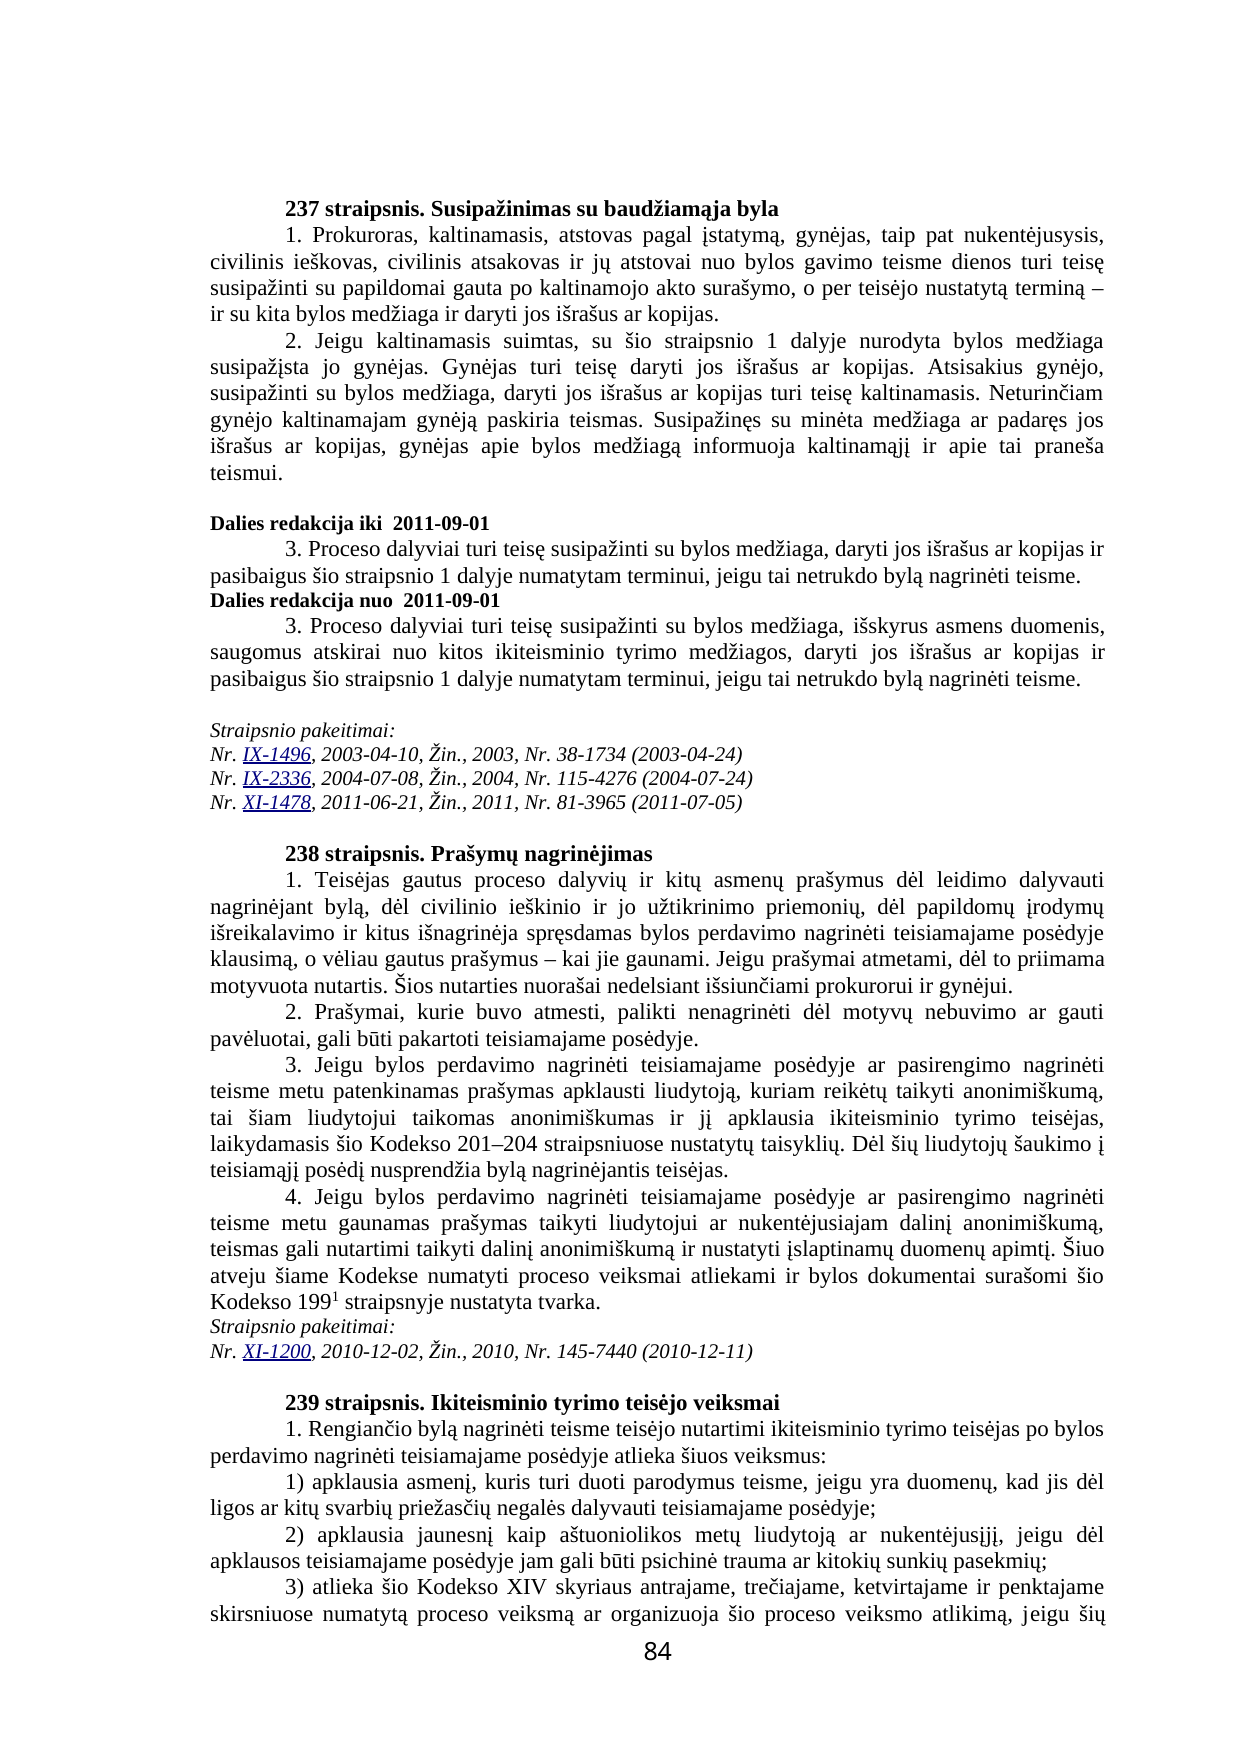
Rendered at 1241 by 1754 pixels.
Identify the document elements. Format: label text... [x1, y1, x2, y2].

text Straipsnio pakeitimai: [210, 1314, 1106, 1338]
text 3) atlieka šio Kodekso XIV skyriaus antrajame, trečiajame, ketvirtajame ir penktajame skirsniuose numatytą proceso veiksmą ar organizuoja šio proceso veiksmo atlikimą, jeigu šių [210, 1573, 1106, 1626]
text 2) apklausia jaunesnį kaip aštuoniolikos metų liudytoją ar nukentėjusįjį, jeigu dėl apklausos teisiamajame posėdyje jam gali būti psichinė trauma ar kitokių sunkių pasekmių; [210, 1521, 1106, 1573]
text Nr. IX-2336, 2004-07-08, Žin., 2004, Nr. 115-4276 (2004-07-24) [210, 766, 1106, 790]
text 3. Proceso dalyviai turi teisę susipažinti su bylos medžiaga, išskyrus asmens duomenis, saugomus atskirai nuo kitos ikiteisminio tyrimo medžiagos, daryti jos išrašus ar kopijas ir pasibaigus šio straipsnio 1 dalyje numatytam terminui, jeigu tai netrukdo bylą nagrinėti teisme. [210, 612, 1106, 691]
text 2. Prašymai, kurie buvo atmesti, palikti nenagrinėti dėl motyvų nebuvimo ar gauti pavėluotai, gali būti pakartoti teisiamajame posėdyje. [210, 998, 1106, 1051]
text 239 straipsnis. Ikiteisminio tyrimo teisėjo veiksmai [210, 1389, 1106, 1415]
text 2. Jeigu kaltinamasis suimtas, su šio straipsnio 1 dalyje nurodyta bylos medžiaga susipažįsta jo gynėjas. Gynėjas turi teisę daryti jos išrašus ar kopijas. Atsisakius gynėjo, susipažinti su bylos medžiaga, daryti jos išrašus ar kopijas turi teisę kaltinamasis. Neturinčiam gynėjo kaltinamajam gynėją paskiria teismas. Susipažinęs su minėta medžiaga ar padaręs jos išrašus ar kopijas, gynėjas apie bylos medžiagą informuoja kaltinamąjį ir apie tai praneša teismui. [210, 327, 1106, 485]
text 4. Jeigu bylos perdavimo nagrinėti teisiamajame posėdyje ar pasirengimo nagrinėti teisme metu gaunamas prašymas taikyti liudytojui ar nukentėjusiajam dalinį anonimiškumą, teismas gali nutartimi taikyti dalinį anonimiškumą ir nustatyti įslaptinamų duomenų apimtį. Šiuo atveju šiame Kodekse numatyti proceso veiksmai atliekami ir bylos dokumentai surašomi šio Kodekso 1991 straipsnyje nustatyta tvarka. [210, 1183, 1106, 1314]
text Dalies redakcija iki 2011-09-01 [210, 511, 1106, 535]
text 1. Rengiančio bylą nagrinėti teisme teisėjo nutartimi ikiteisminio tyrimo teisėjas po bylos perdavimo nagrinėti teisiamajame posėdyje atlieka šiuos veiksmus: [210, 1415, 1106, 1468]
text 1. Prokuroras, kaltinamasis, atstovas pagal įstatymą, gynėjas, taip pat nukentėjusysis, civilinis ieškovas, civilinis atsakovas ir jų atstovai nuo bylos gavimo teisme dienos turi teisę susipažinti su papildomai gauta po kaltinamojo akto surašymo, o per teisėjo nustatytą terminą – ir su kita bylos medžiaga ir daryti jos išrašus ar kopijas. [210, 221, 1106, 327]
text 237 straipsnis. Susipažinimas su baudžiamąja byla [210, 195, 1106, 221]
text 238 straipsnis. Prašymų nagrinėjimas [210, 840, 1106, 866]
text Nr. IX-1496, 2003-04-10, Žin., 2003, Nr. 38-1734 (2003-04-24) [210, 742, 1106, 766]
text Nr. XI-1478, 2011-06-21, Žin., 2011, Nr. 81-3965 (2011-07-05) [210, 790, 1106, 814]
text 3. Proceso dalyviai turi teisę susipažinti su bylos medžiaga, daryti jos išrašus ar kopijas ir pasibaigus šio straipsnio 1 dalyje numatytam terminui, jeigu tai netrukdo bylą nagrinėti teisme. [210, 535, 1106, 588]
text 1. Teisėjas gautus proceso dalyvių ir kitų asmenų prašymus dėl leidimo dalyvauti nagrinėjant bylą, dėl civilinio ieškinio ir jo užtikrinimo priemonių, dėl papildomų įrodymų išreikalavimo ir kitus išnagrinėja spręsdamas bylos perdavimo nagrinėti teisiamajame posėdyje klausimą, o vėliau gautus prašymus – kai jie gaunami. Jeigu prašymai atmetami, dėl to priimama motyvuota nutartis. Šios nutarties nuorašai nedelsiant išsiunčiami prokurorui ir gynėjui. [210, 866, 1106, 998]
text Dalies redakcija nuo 2011-09-01 [210, 588, 1106, 612]
text 3. Jeigu bylos perdavimo nagrinėti teisiamajame posėdyje ar pasirengimo nagrinėti teisme metu patenkinamas prašymas apklausti liudytoją, kuriam reikėtų taikyti anonimiškumą, tai šiam liudytojui taikomas anonimiškumas ir jį apklausia ikiteisminio tyrimo teisėjas, laikydamasis šio Kodekso 201–204 straipsniuose nustatytų taisyklių. Dėl šių liudytojų šaukimo į teisiamąjį posėdį nusprendžia bylą nagrinėjantis teisėjas. [210, 1051, 1106, 1183]
text Straipsnio pakeitimai: [210, 717, 1106, 742]
text 1) apklausia asmenį, kuris turi duoti parodymus teisme, jeigu yra duomenų, kad jis dėl ligos ar kitų svarbių priežasčių negalės dalyvauti teisiamajame posėdyje; [210, 1468, 1106, 1521]
text Nr. XI-1200, 2010-12-02, Žin., 2010, Nr. 145-7440 (2010-12-11) [210, 1338, 1106, 1363]
